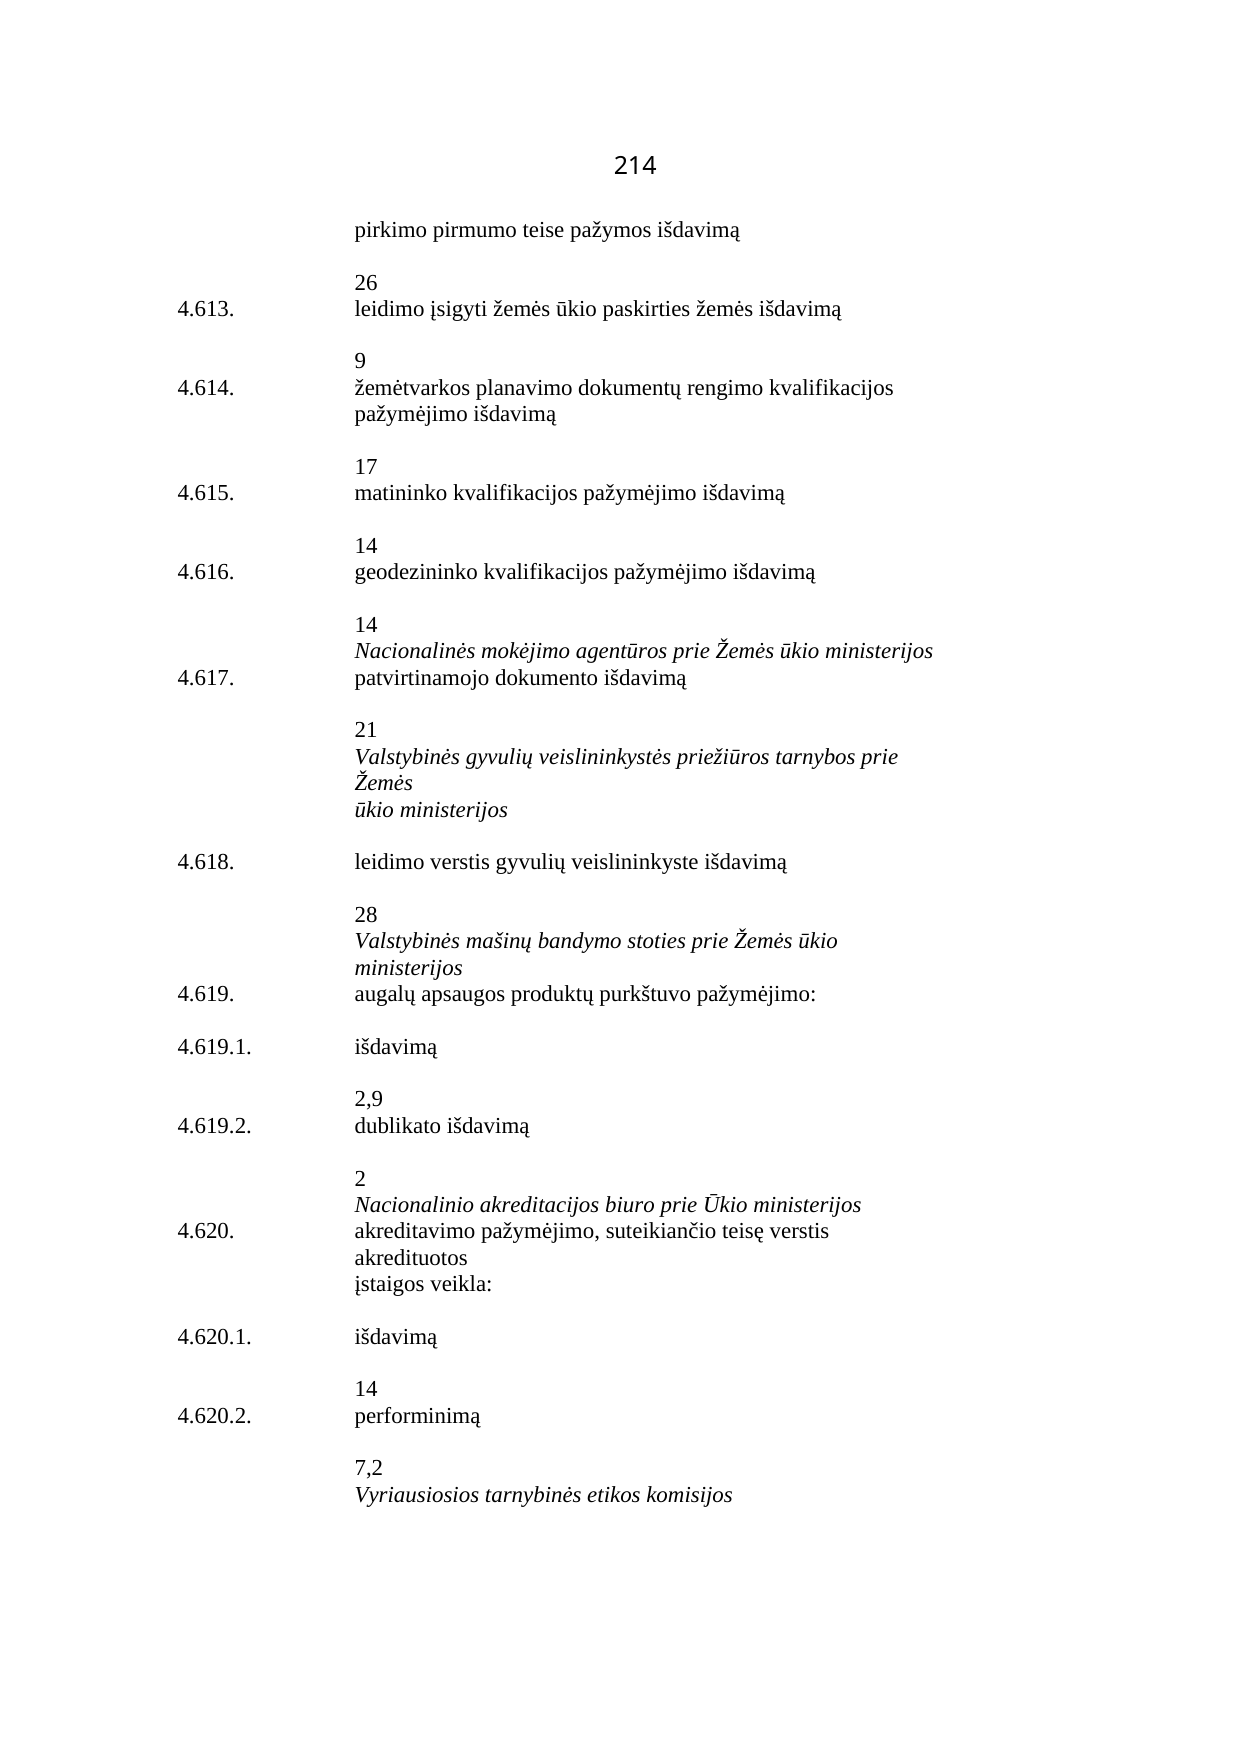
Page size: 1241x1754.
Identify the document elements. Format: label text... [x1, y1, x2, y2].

text 4.620.1. išdavimą 14 [177, 1323, 945, 1402]
text 4.618. leidimo verstis gyvulių veislininkyste išdavimą 28 [177, 848, 945, 927]
text 4.619.2. dublikato išdavimą 2 [177, 1112, 945, 1191]
text pažymėjimo išdavimą 17 [354, 400, 945, 479]
text Valstybinės mašinų bandymo stoties prie Žemės ūkio ministerijos [354, 927, 945, 980]
text 4.614. žemėtvarkos planavimo dokumentų rengimo kvalifikacijos [177, 374, 945, 400]
text 4.620.2. performinimą 7,2 [177, 1402, 945, 1481]
text Nacionalinės mokėjimo agentūros prie Žemės ūkio ministerijos [354, 637, 945, 664]
text Nacionalinio akreditacijos biuro prie Ūkio ministerijos [354, 1191, 945, 1217]
text 4.616. geodezininko kvalifikacijos pažymėjimo išdavimą 14 [177, 558, 945, 637]
text pirkimo pirmumo teise pažymos išdavimą 26 [354, 216, 945, 295]
text įstaigos veikla: [354, 1270, 945, 1323]
text 4.620. akreditavimo pažymėjimo, suteikiančio teisę verstis akredituotos [177, 1217, 945, 1270]
text 4.615. matininko kvalifikacijos pažymėjimo išdavimą 14 [177, 479, 945, 558]
text Vyriausiosios tarnybinės etikos komisijos [354, 1481, 945, 1533]
text 4.619.1. išdavimą 2,9 [177, 1033, 945, 1112]
text 4.613. leidimo įsigyti žemės ūkio paskirties žemės išdavimą 9 [177, 295, 945, 374]
text 4.619. augalų apsaugos produktų purkštuvo pažymėjimo: [177, 980, 945, 1033]
text Valstybinės gyvulių veislininkystės priežiūros tarnybos prie Žemės ūkio ministerijos [354, 743, 945, 848]
text 4.617. patvirtinamojo dokumento išdavimą 21 [177, 664, 945, 743]
